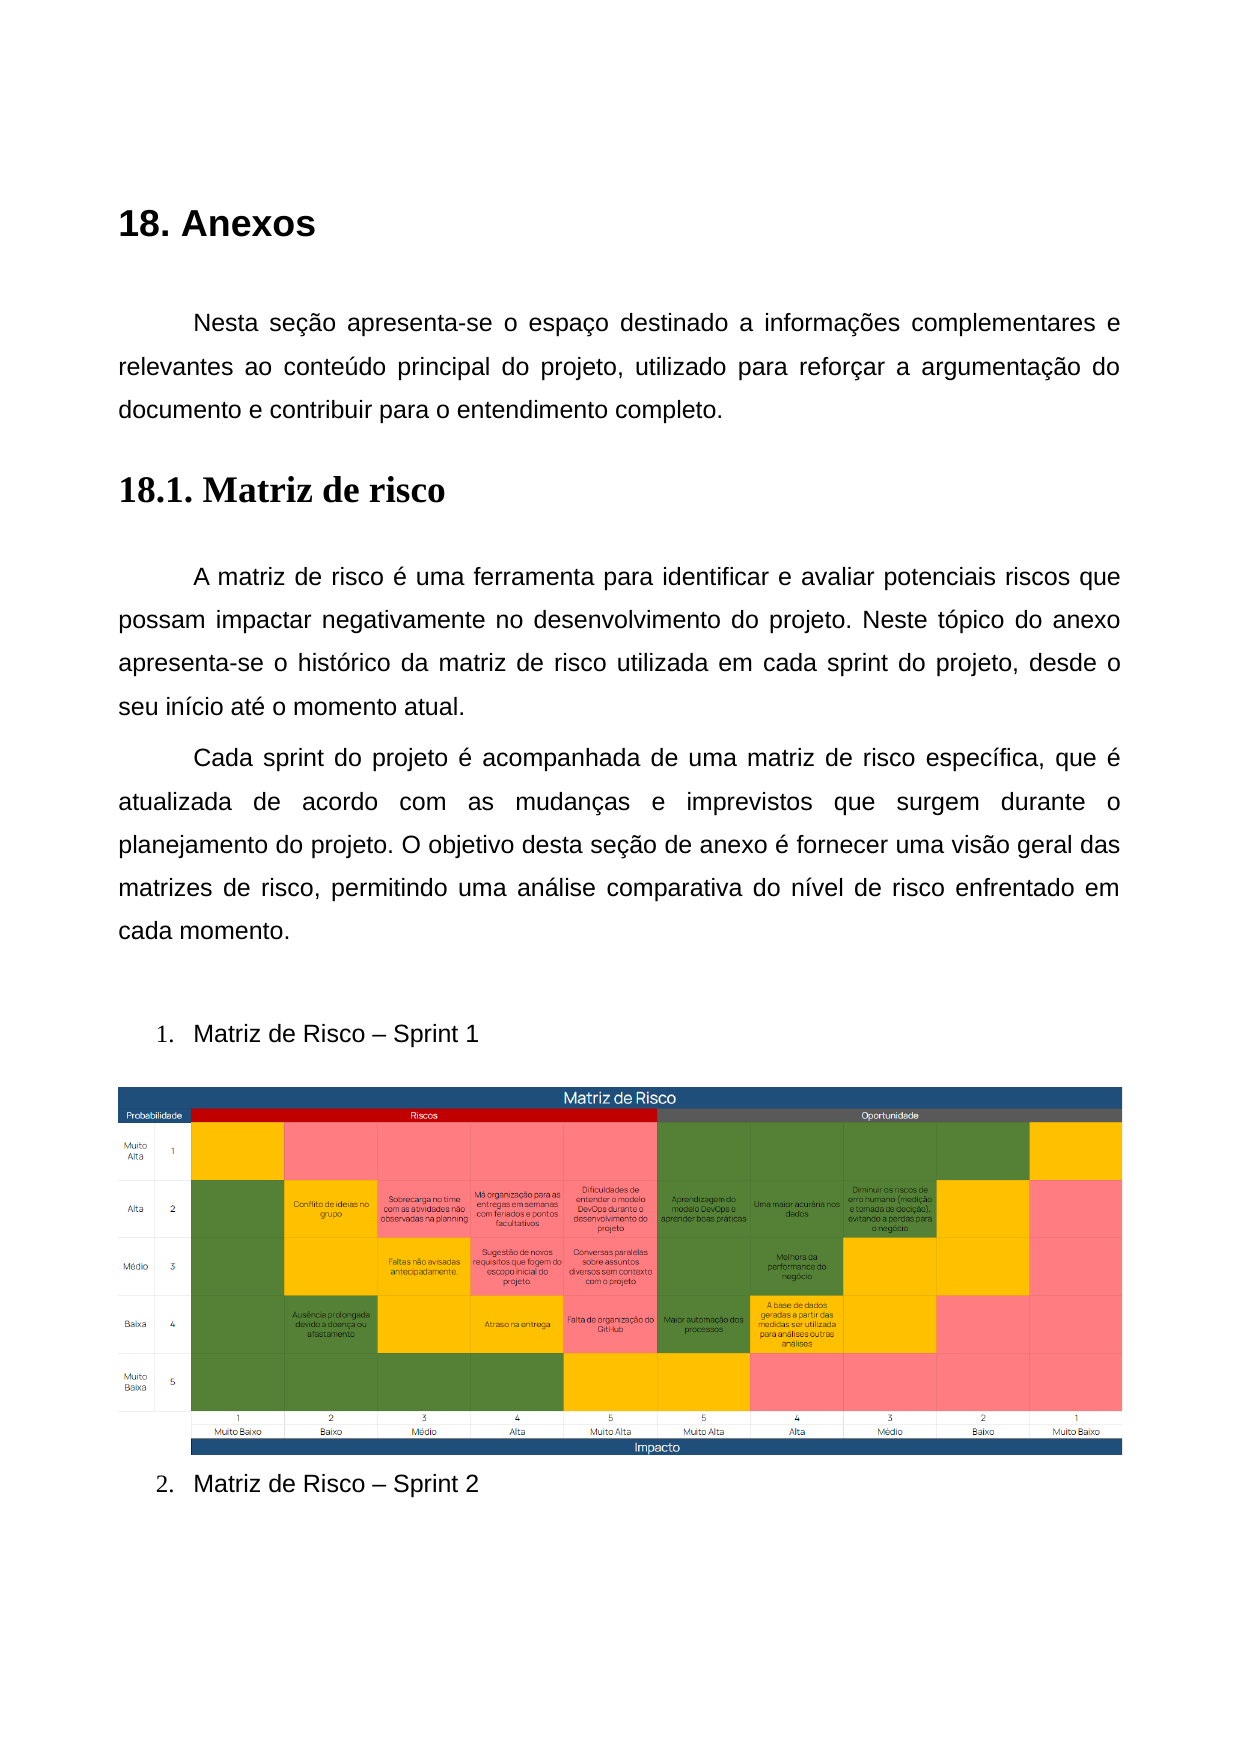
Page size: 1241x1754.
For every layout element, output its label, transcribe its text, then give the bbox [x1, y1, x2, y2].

list Matriz de Risco – Sprint 2 [156, 1455, 1122, 1498]
text Cada sprint do projeto é acompanhada de uma matriz de risco específica, que é atualizada de acordo com as mudanças e imprevistos que surgem durante o planejamento do projeto. O objetivo desta seção de anexo é fornecer uma visão geral das matrizes de risco, permitindo uma análise comparativa do nível de risco enfrentado em cada momento. [118, 743, 1122, 944]
list Matriz de Risco – Sprint 1 [156, 1019, 1122, 1048]
text Nesta seção apresenta-se o espaço destinado a informações complementares e relevantes ao conteúdo principal do projeto, utilizado para reforçar a argumentação do documento e contribuir para o entendimento completo. [118, 308, 1122, 423]
text A matriz de risco é uma ferramenta para identificar e avaliar potenciais riscos que possam impactar negativamente no desenvolvimento do projeto. Neste tópico do anexo apresenta-se o histórico da matriz de risco utilizada em cada sprint do projeto, desde o seu início até o momento atual. [118, 562, 1122, 720]
subtitle 18.1. Matriz de risco [118, 467, 1122, 510]
subtitle 18. Anexos [118, 201, 1122, 244]
